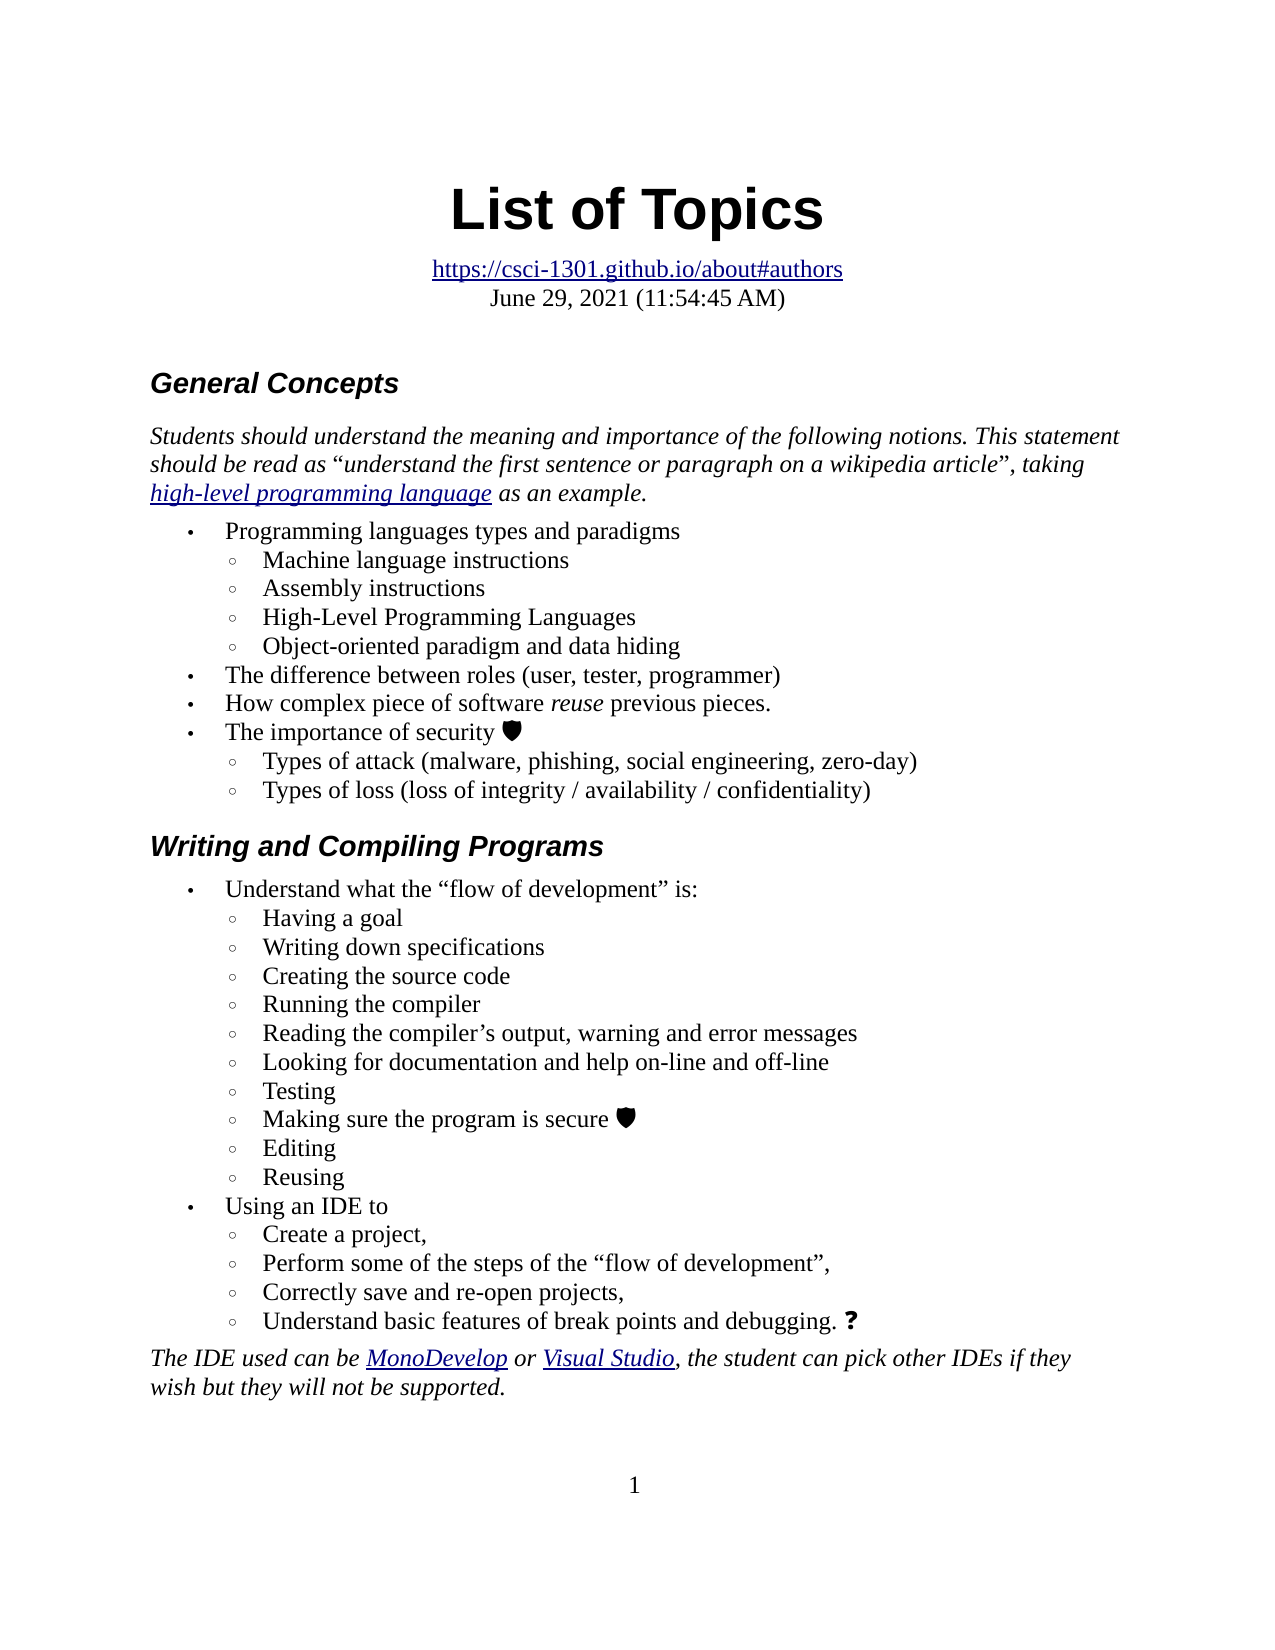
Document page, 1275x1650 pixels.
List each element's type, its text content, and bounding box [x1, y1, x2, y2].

list Types of attack (malware, phishing, social engineering, zero-day) [225, 746, 1125, 775]
list How complex piece of software reuse previous pieces. [187, 688, 1125, 717]
list Types of loss (loss of integrity / availability / confidentiality) [225, 775, 1125, 803]
text https://csci-1301.github.io/about#authors [150, 254, 1125, 283]
title List of Topics [150, 175, 1125, 242]
list Having a goal [225, 903, 1125, 932]
list Assembly instructions [225, 573, 1125, 602]
list Creating the source code [225, 961, 1125, 989]
list Writing down specifications [225, 932, 1125, 961]
list Looking for documentation and help on-line and off-line [225, 1047, 1125, 1076]
list The difference between roles (user, tester, programmer) [187, 660, 1125, 688]
list Understand what the “flow of development” is: [187, 874, 1125, 903]
list High-Level Programming Languages [225, 602, 1125, 631]
text June 29, 2021 (11:54:45 AM) [150, 283, 1125, 312]
subtitle Writing and Compiling Programs [150, 828, 1125, 862]
list The importance of security 🛡️ [187, 717, 1125, 746]
list Correctly save and re-open projects, [225, 1277, 1125, 1306]
list Create a project, [225, 1219, 1125, 1248]
list Making sure the program is secure 🛡️ [225, 1104, 1125, 1133]
list Using an IDE to [187, 1191, 1125, 1219]
text Students should understand the meaning and importance of the following notions. This statement should be read as “understand the first sentence or paragraph on a wikipedia article”, taking high-level programming language as an example. [150, 421, 1125, 507]
list Machine language instructions [225, 545, 1125, 573]
list Reusing [225, 1162, 1125, 1191]
list Programming languages types and paradigms [187, 516, 1125, 545]
list Understand basic features of break points and debugging. ❓ [225, 1306, 1125, 1334]
subtitle General Concepts [150, 366, 1125, 399]
list Object-oriented paradigm and data hiding [225, 631, 1125, 660]
list Editing [225, 1133, 1125, 1162]
list Running the compiler [225, 989, 1125, 1018]
list Testing [225, 1076, 1125, 1104]
list Perform some of the steps of the “flow of development”, [225, 1248, 1125, 1277]
text The IDE used can be MonoDevelop or Visual Studio, the student can pick other IDEs if they wish but they will not be supported. [150, 1343, 1125, 1401]
list Reading the compiler’s output, warning and error messages [225, 1018, 1125, 1047]
